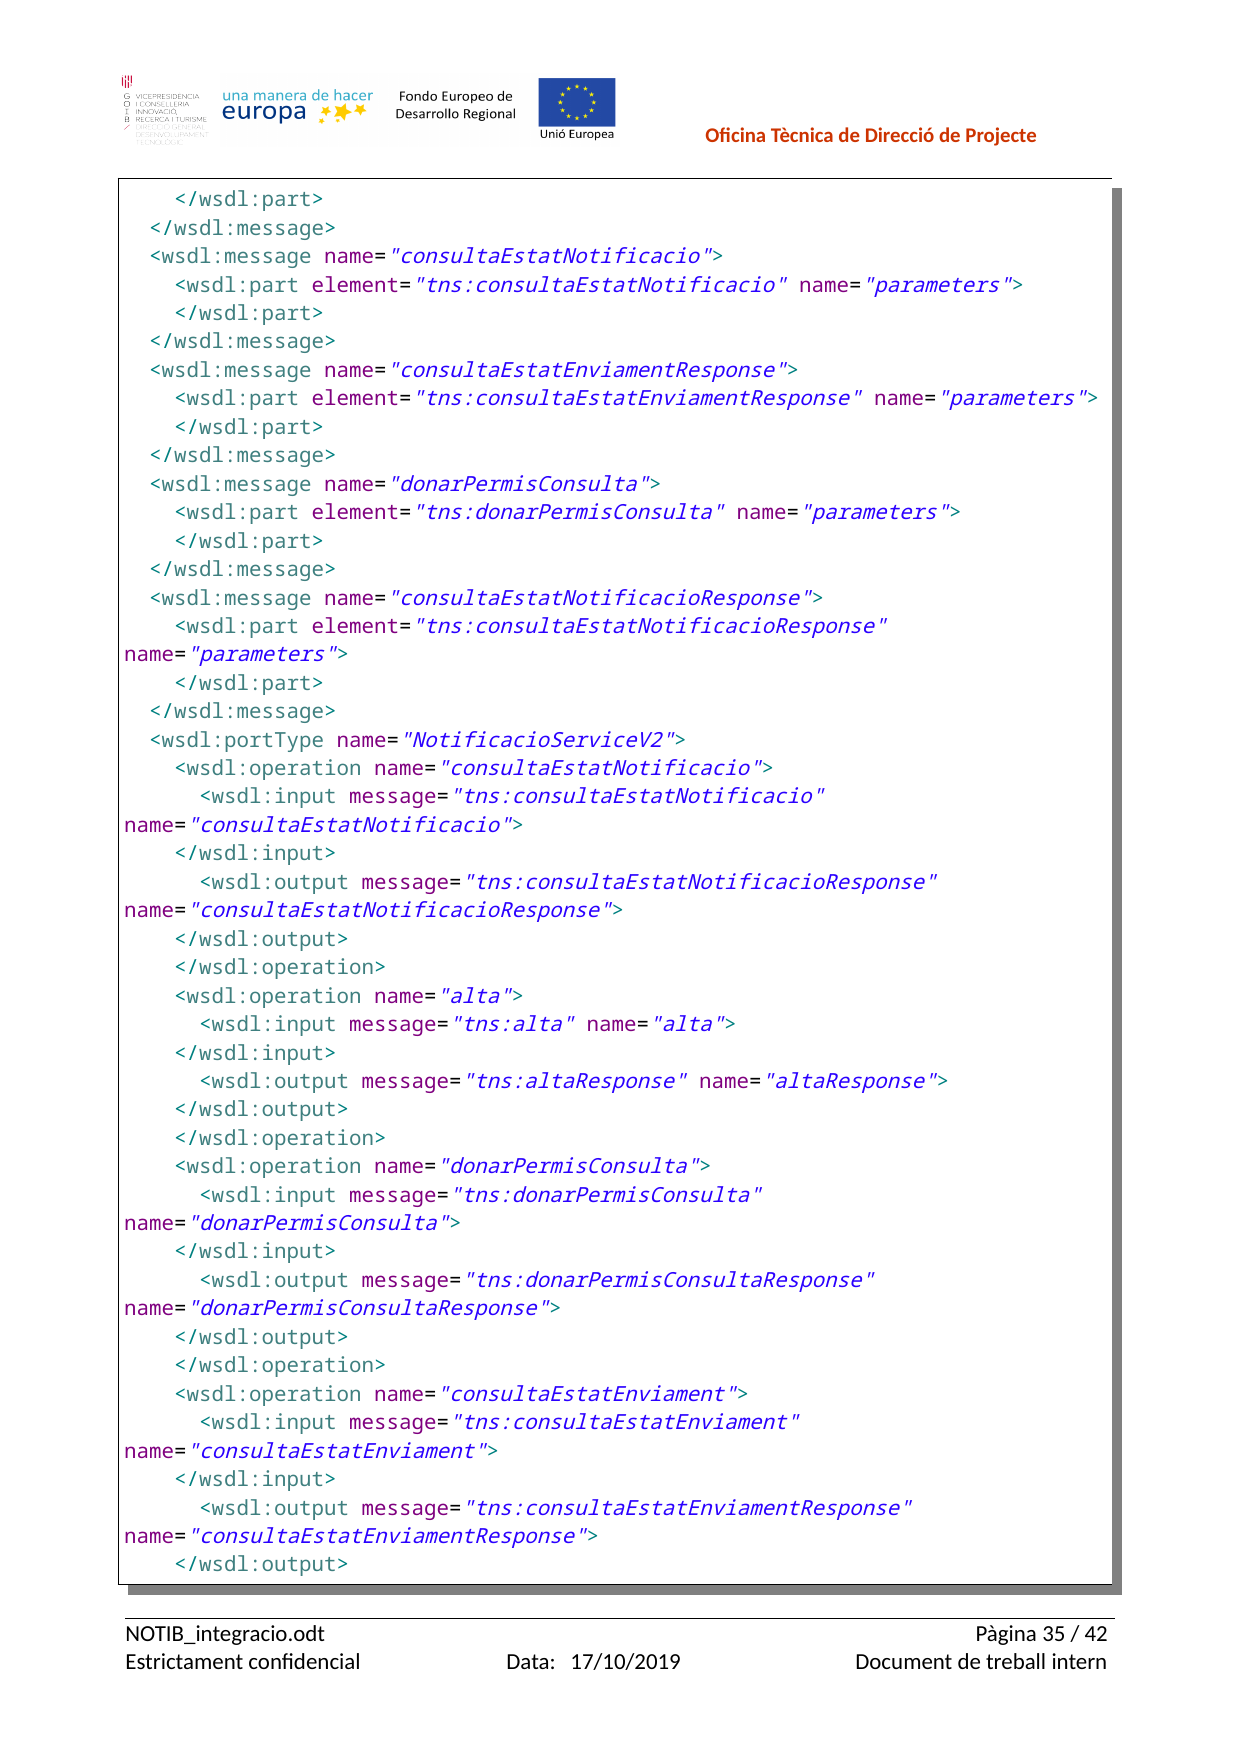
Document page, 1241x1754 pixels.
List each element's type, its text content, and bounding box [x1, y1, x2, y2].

picture [219, 73, 621, 147]
table_header </wsdl:part> </wsdl:message> <wsdl:message name="consultaEstatNotificacio"> <wsdl:part element="tns:consultaEstatNotificacio" name="parameters"> </wsdl:part> </wsdl:message> <wsdl:message name="consultaEstatEnviamentResponse"> <wsdl:part element="tns:consultaEstatEnviamentResponse" name="parameters"> </wsdl:part> </wsdl:message> <wsdl:message name="donarPermisConsulta"> <wsdl:part element="tns:donarPermisConsulta" name="parameters"> </wsdl:part> </wsdl:message> <wsdl:message name="consultaEstatNotificacioResponse"> <wsdl:part element="tns:consultaEstatNotificacioResponse" name="parameters"> </wsdl:part> </wsdl:message> <wsdl:portType name="NotificacioServiceV2"> <wsdl:operation name="consultaEstatNotificacio"> <wsdl:input message="tns:consultaEstatNotificacio" name="consultaEstatNotificacio"> </wsdl:input> <wsdl:output message="tns:consultaEstatNotificacioResponse" name="consultaEstatNotificacioResponse"> </wsdl:output> </wsdl:operation> <wsdl:operation name="alta"> <wsdl:input message="tns:alta" name="alta"> </wsdl:input> <wsdl:output message="tns:altaResponse" name="altaResponse"> </wsdl:output> </wsdl:operation> <wsdl:operation name="donarPermisConsulta"> <wsdl:input message="tns:donarPermisConsulta" name="donarPermisConsulta"> </wsdl:input> <wsdl:output message="tns:donarPermisConsultaResponse" name="donarPermisConsultaResponse"> </wsdl:output> </wsdl:operation> <wsdl:operation name="consultaEstatEnviament"> <wsdl:input message="tns:consultaEstatEnviament" name="consultaEstatEnviament"> </wsdl:input> <wsdl:output message="tns:consultaEstatEnviamentResponse" name="consultaEstatEnviamentResponse"> </wsdl:output> [119, 179, 1112, 1584]
picture [118, 73, 213, 147]
